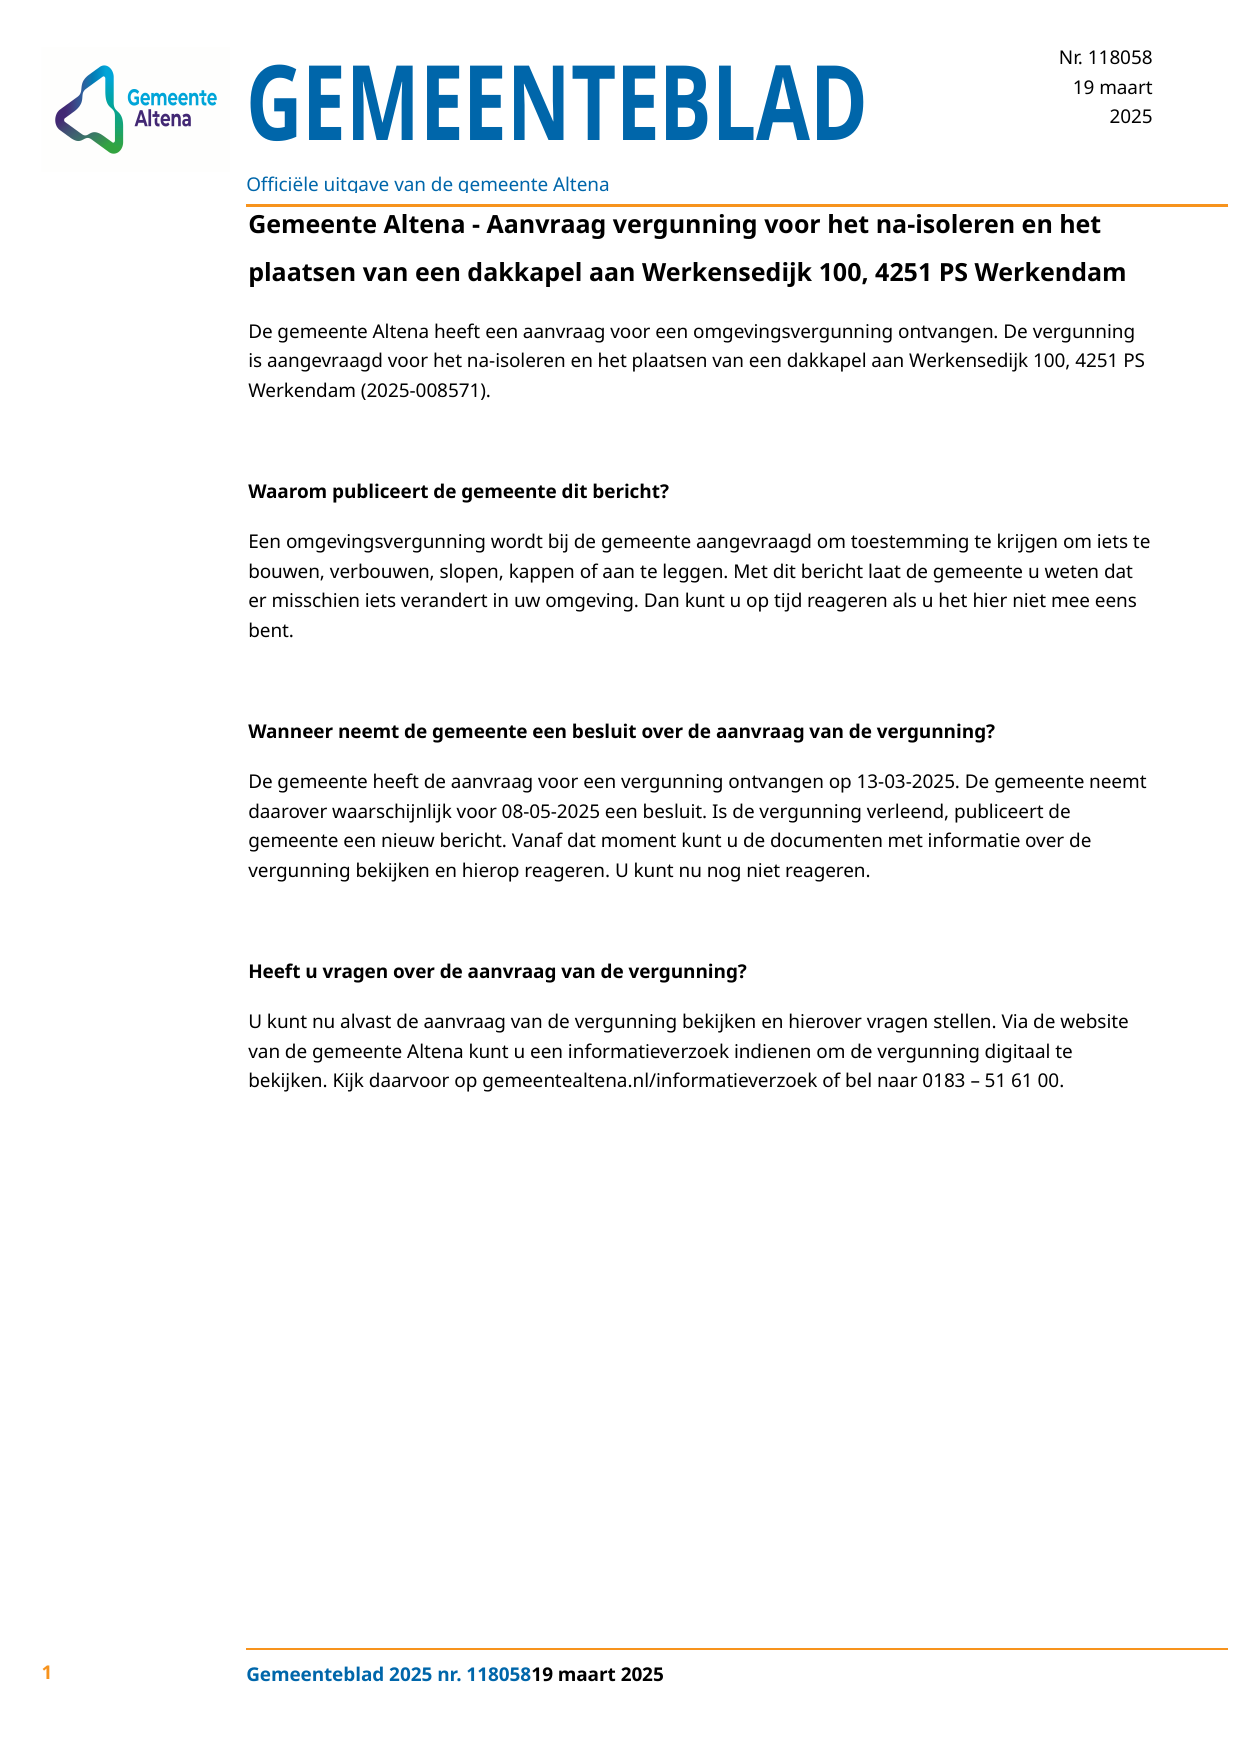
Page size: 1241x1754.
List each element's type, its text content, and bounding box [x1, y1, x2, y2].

text Een omgevingsvergunning wordt bij de gemeente aangevraagd om toestemming te krijgen om iets te bouwen, verbouwen, slopen, kappen of aan te leggen. Met dit bericht laat de gemeente u weten dat er misschien iets verandert in uw omgeving. Dan kunt u op tijd reageren als u het hier niet mee eens bent. [248, 528, 1152, 643]
picture [41, 47, 231, 172]
text Wanneer neemt de gemeente een besluit over de aanvraag van de vergunning? [248, 718, 1152, 744]
text Gemeente Altena - Aanvraag vergunning voor het na-isoleren en het plaatsen van een dakkapel aan Werkensedijk 100, 4251 PS Werkendam [248, 207, 1152, 288]
text U kunt nu alvast de aanvraag van de vergunning bekijken en hierover vragen stellen. Via de website van de gemeente Altena kunt u een informatieverzoek indienen om de vergunning digitaal te bekijken. Kijk daarvoor op gemeentealtena.nl/informatieverzoek of bel naar 0183 – 51 61 00. [248, 1008, 1152, 1093]
text De gemeente heeft de aanvraag voor een vergunning ontvangen op 13-03-2025. De gemeente neemt daarover waarschijnlijk voor 08-05-2025 een besluit. Is de vergunning verleend, publiceert de gemeente een nieuw bericht. Vanaf dat moment kunt u de documenten met informatie over de vergunning bekijken en hierop reageren. U kunt nu nog niet reageren. [248, 768, 1152, 883]
text Waarom publiceert de gemeente dit bericht? [248, 478, 1152, 504]
text Heeft u vragen over de aanvraag van de vergunning? [248, 958, 1152, 984]
text De gemeente Altena heeft een aanvraag voor een omgevingsvergunning ontvangen. De vergunning is aangevraagd voor het na-isoleren en het plaatsen van een dakkapel aan Werkensedijk 100, 4251 PS Werkendam (2025-008571). [248, 318, 1152, 403]
